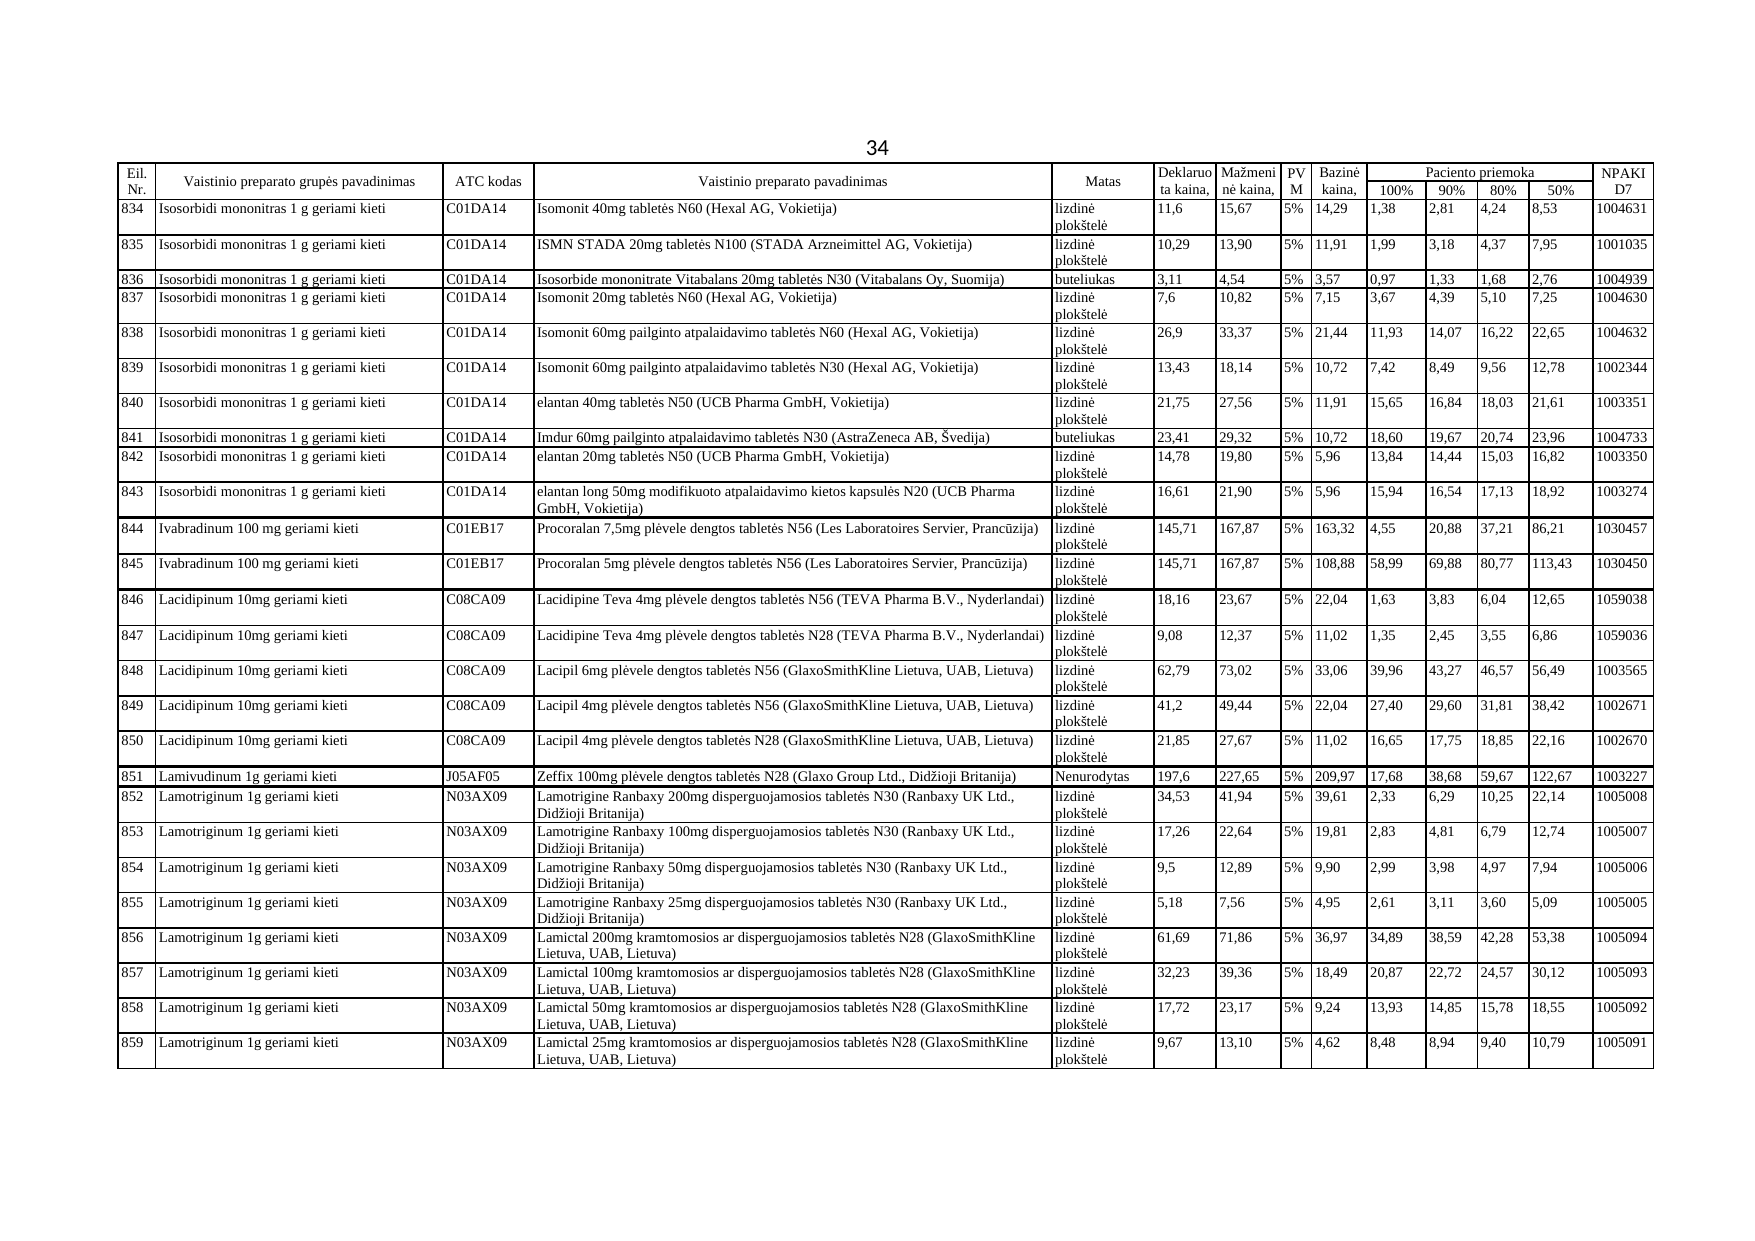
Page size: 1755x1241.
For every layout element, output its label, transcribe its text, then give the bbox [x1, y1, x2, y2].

table_cell 18,49 [1312, 964, 1366, 997]
table_cell 5% [1282, 788, 1311, 822]
table_cell 11,02 [1312, 732, 1366, 765]
table_cell 3,98 [1427, 858, 1477, 892]
table_cell 16,22 [1478, 324, 1528, 357]
table_cell 1030457 [1594, 519, 1653, 553]
table_cell lizdinė plokštelė [1053, 858, 1153, 892]
table_cell 843 [119, 483, 155, 516]
table_cell 9,08 [1155, 626, 1215, 660]
table_cell 9,40 [1478, 1034, 1528, 1067]
table_cell 5% [1282, 359, 1311, 393]
table_cell N03AX09 [444, 999, 533, 1032]
table_cell 227,65 [1217, 768, 1280, 785]
table_cell lizdinė plokštelė [1053, 200, 1153, 234]
table_cell C01DA14 [444, 236, 533, 269]
table_cell lizdinė plokštelė [1053, 697, 1153, 730]
table_header ATC kodas [444, 164, 533, 199]
table_cell 36,97 [1312, 929, 1366, 962]
table_cell Lamotriginum 1g geriami kieti [156, 858, 442, 892]
table_cell lizdinė plokštelė [1053, 236, 1153, 269]
table_cell 4,81 [1427, 823, 1477, 857]
table_header Eil. Nr. [119, 164, 155, 199]
table_cell 6,86 [1530, 626, 1592, 660]
table_cell 5% [1282, 236, 1311, 269]
table_cell 22,65 [1530, 324, 1592, 357]
table_cell 145,71 [1155, 519, 1215, 553]
table_cell 1002344 [1594, 359, 1653, 393]
table_cell Lacidipine Teva 4mg plėvele dengtos tabletės N56 (TEVA Pharma B.V., Nyderlandai) [535, 591, 1051, 625]
table_cell 5% [1282, 200, 1311, 234]
table_cell C01DA14 [444, 200, 533, 234]
table_cell N03AX09 [444, 858, 533, 892]
table_cell 11,91 [1312, 236, 1366, 269]
table_cell 56,49 [1530, 661, 1592, 695]
table_cell C01DA14 [444, 324, 533, 357]
table_cell Lamotriginum 1g geriami kieti [156, 1034, 442, 1067]
table_cell 1030450 [1594, 555, 1653, 588]
table_cell 209,97 [1312, 768, 1366, 785]
table_cell 34,53 [1155, 788, 1215, 822]
table_cell lizdinė plokštelė [1053, 289, 1153, 322]
table_cell lizdinė plokštelė [1053, 929, 1153, 962]
table_cell 10,25 [1478, 788, 1528, 822]
table_cell 4,62 [1312, 1034, 1366, 1067]
table_cell Lamotriginum 1g geriami kieti [156, 929, 442, 962]
table_cell N03AX09 [444, 788, 533, 822]
table_cell 1003274 [1594, 483, 1653, 516]
table_cell Lacidipinum 10mg geriami kieti [156, 626, 442, 660]
table_cell 10,72 [1312, 429, 1366, 446]
table_cell C08CA09 [444, 591, 533, 625]
table_cell 21,90 [1217, 483, 1280, 516]
table_cell C08CA09 [444, 732, 533, 765]
table_cell 19,67 [1427, 429, 1477, 446]
table_cell 5% [1282, 964, 1311, 997]
table_cell 4,37 [1478, 236, 1528, 269]
table_cell lizdinė plokštelė [1053, 483, 1153, 516]
table_cell 9,90 [1312, 858, 1366, 892]
table_cell 839 [119, 359, 155, 393]
table_cell 846 [119, 591, 155, 625]
table_cell lizdinė plokštelė [1053, 324, 1153, 357]
table_cell 14,85 [1427, 999, 1477, 1032]
table_cell 5,09 [1530, 893, 1592, 927]
table_cell 197,6 [1155, 768, 1215, 785]
table_cell 1003350 [1594, 448, 1653, 481]
table_cell 12,65 [1530, 591, 1592, 625]
table_cell 1004939 [1594, 271, 1653, 287]
table_cell 39,96 [1368, 661, 1425, 695]
table_cell C01DA14 [444, 448, 533, 481]
table_cell 86,21 [1530, 519, 1592, 553]
table_cell 9,56 [1478, 359, 1528, 393]
table_cell 3,67 [1368, 289, 1425, 322]
table_header Matas [1053, 164, 1153, 199]
table_cell 11,02 [1312, 626, 1366, 660]
table_cell 20,88 [1427, 519, 1477, 553]
table_cell 1,63 [1368, 591, 1425, 625]
table_cell 844 [119, 519, 155, 553]
table_cell 5% [1282, 429, 1311, 446]
table_cell C01DA14 [444, 394, 533, 428]
table_cell 10,82 [1217, 289, 1280, 322]
table_cell 5% [1282, 1034, 1311, 1067]
table_cell Lacidipinum 10mg geriami kieti [156, 732, 442, 765]
table_cell 4,24 [1478, 200, 1528, 234]
table_header Mažmeninė kaina, Lt [1217, 164, 1280, 199]
table_cell 15,94 [1368, 483, 1425, 516]
table_cell C01DA14 [444, 483, 533, 516]
table_cell 58,99 [1368, 555, 1425, 588]
table_cell 23,17 [1217, 999, 1280, 1032]
table_cell 848 [119, 661, 155, 695]
table_cell 11,93 [1368, 324, 1425, 357]
table_cell 4,54 [1217, 271, 1280, 287]
table_cell Isomonit 20mg tabletės N60 (Hexal AG, Vokietija) [535, 289, 1051, 322]
table_cell 5% [1282, 483, 1311, 516]
table_cell 859 [119, 1034, 155, 1067]
table_cell lizdinė plokštelė [1053, 591, 1153, 625]
table_cell 18,16 [1155, 591, 1215, 625]
table_cell 1,68 [1478, 271, 1528, 287]
table_cell 5% [1282, 271, 1311, 287]
table_cell 3,55 [1478, 626, 1528, 660]
table_cell 7,6 [1155, 289, 1215, 322]
table_cell 17,72 [1155, 999, 1215, 1032]
table_cell 38,42 [1530, 697, 1592, 730]
table_cell 22,04 [1312, 697, 1366, 730]
table_cell C01EB17 [444, 555, 533, 588]
table_cell 4,39 [1427, 289, 1477, 322]
table_header Paciento priemoka [1368, 164, 1592, 180]
table_cell 0,97 [1368, 271, 1425, 287]
table_cell Isosorbide mononitrate Vitabalans 20mg tabletės N30 (Vitabalans Oy, Suomija) [535, 271, 1051, 287]
table_cell 2,45 [1427, 626, 1477, 660]
table_cell N03AX09 [444, 1034, 533, 1067]
table_header PVM [1282, 164, 1311, 199]
table_cell 855 [119, 893, 155, 927]
table_cell 5% [1282, 929, 1311, 962]
table_cell 23,67 [1217, 591, 1280, 625]
table_cell 18,92 [1530, 483, 1592, 516]
table_cell 838 [119, 324, 155, 357]
table_cell 18,60 [1368, 429, 1425, 446]
table_cell 122,67 [1530, 768, 1592, 785]
table_cell 5,10 [1478, 289, 1528, 322]
table_cell 6,04 [1478, 591, 1528, 625]
table_cell N03AX09 [444, 893, 533, 927]
table_cell 19,80 [1217, 448, 1280, 481]
table_cell 1005094 [1594, 929, 1653, 962]
table_cell 90% [1427, 182, 1477, 199]
table_cell 14,44 [1427, 448, 1477, 481]
table_cell 13,93 [1368, 999, 1425, 1032]
table_cell 836 [119, 271, 155, 287]
table_cell 13,84 [1368, 448, 1425, 481]
table_cell 1,33 [1427, 271, 1477, 287]
table_cell 7,94 [1530, 858, 1592, 892]
table_cell 1004733 [1594, 429, 1653, 446]
table_cell Lamictal 100mg kramtomosios ar disperguojamosios tabletės N28 (GlaxoSmithKline Lietuva, UAB, Lietuva) [535, 964, 1051, 997]
table_cell 1004631 [1594, 200, 1653, 234]
table_cell lizdinė plokštelė [1053, 999, 1153, 1032]
table_cell 840 [119, 394, 155, 428]
table_cell Isomonit 60mg pailginto atpalaidavimo tabletės N30 (Hexal AG, Vokietija) [535, 359, 1051, 393]
table_cell Lamictal 25mg kramtomosios ar disperguojamosios tabletės N28 (GlaxoSmithKline Lietuva, UAB, Lietuva) [535, 1034, 1051, 1067]
table_cell 5% [1282, 768, 1311, 785]
table_cell 18,14 [1217, 359, 1280, 393]
table_cell Lacidipinum 10mg geriami kieti [156, 697, 442, 730]
table_cell lizdinė plokštelė [1053, 823, 1153, 857]
table_cell lizdinė plokštelė [1053, 893, 1153, 927]
table_cell 7,56 [1217, 893, 1280, 927]
table_cell 3,11 [1155, 271, 1215, 287]
table_cell 41,94 [1217, 788, 1280, 822]
table_cell 29,60 [1427, 697, 1477, 730]
table_cell 21,61 [1530, 394, 1592, 428]
table_cell 5% [1282, 448, 1311, 481]
table_cell Nenurodytas [1053, 768, 1153, 785]
table_cell 53,38 [1530, 929, 1592, 962]
table_cell C01EB17 [444, 519, 533, 553]
table_cell C01DA14 [444, 289, 533, 322]
table_cell 1003565 [1594, 661, 1653, 695]
table_cell Lamotriginum 1g geriami kieti [156, 823, 442, 857]
table_cell 71,86 [1217, 929, 1280, 962]
table_header Vaistinio preparato pavadinimas [535, 164, 1051, 199]
table_cell 7,95 [1530, 236, 1592, 269]
table_cell 18,03 [1478, 394, 1528, 428]
table_cell 850 [119, 732, 155, 765]
table_cell 1005092 [1594, 999, 1653, 1032]
table_cell 7,15 [1312, 289, 1366, 322]
table_cell 10,79 [1530, 1034, 1592, 1067]
table_cell 12,89 [1217, 858, 1280, 892]
table_cell 1005093 [1594, 964, 1653, 997]
table_cell 49,44 [1217, 697, 1280, 730]
table_cell 3,83 [1427, 591, 1477, 625]
table_cell 1005006 [1594, 858, 1653, 892]
table_cell Lamotrigine Ranbaxy 25mg disperguojamosios tabletės N30 (Ranbaxy UK Ltd., Didžioji Britanija) [535, 893, 1051, 927]
table_cell 1002670 [1594, 732, 1653, 765]
table_cell 113,43 [1530, 555, 1592, 588]
table_cell 43,27 [1427, 661, 1477, 695]
table_cell 1,35 [1368, 626, 1425, 660]
table_cell Procoralan 5mg plėvele dengtos tabletės N56 (Les Laboratoires Servier, Prancūzija) [535, 555, 1051, 588]
table_cell 13,43 [1155, 359, 1215, 393]
table_cell 10,72 [1312, 359, 1366, 393]
table_cell 1004630 [1594, 289, 1653, 322]
table_cell 12,74 [1530, 823, 1592, 857]
table_cell 17,68 [1368, 768, 1425, 785]
table_cell 5% [1282, 519, 1311, 553]
table_cell 5% [1282, 289, 1311, 322]
table_cell 1005005 [1594, 893, 1653, 927]
table_cell 61,69 [1155, 929, 1215, 962]
table_cell 837 [119, 289, 155, 322]
table_cell 69,88 [1427, 555, 1477, 588]
table_cell 22,72 [1427, 964, 1477, 997]
table_cell 2,99 [1368, 858, 1425, 892]
table_cell 167,87 [1217, 555, 1280, 588]
table_cell 24,57 [1478, 964, 1528, 997]
table_cell 46,57 [1478, 661, 1528, 695]
table_cell 1001035 [1594, 236, 1653, 269]
table_cell 18,85 [1478, 732, 1528, 765]
table_cell 5,96 [1312, 448, 1366, 481]
table_cell N03AX09 [444, 823, 533, 857]
table_cell Lamotriginum 1g geriami kieti [156, 788, 442, 822]
table_cell 845 [119, 555, 155, 588]
table_cell 15,03 [1478, 448, 1528, 481]
table_cell Lacipil 4mg plėvele dengtos tabletės N28 (GlaxoSmithKline Lietuva, UAB, Lietuva) [535, 732, 1051, 765]
table_cell Isosorbidi mononitras 1 g geriami kieti [156, 324, 442, 357]
table_cell 5,96 [1312, 483, 1366, 516]
table_cell 31,81 [1478, 697, 1528, 730]
table_cell 4,55 [1368, 519, 1425, 553]
table_cell Isosorbidi mononitras 1 g geriami kieti [156, 271, 442, 287]
table_cell 835 [119, 236, 155, 269]
table_cell Lacipil 6mg plėvele dengtos tabletės N56 (GlaxoSmithKline Lietuva, UAB, Lietuva) [535, 661, 1051, 695]
table_cell 38,59 [1427, 929, 1477, 962]
table_cell Isosorbidi mononitras 1 g geriami kieti [156, 359, 442, 393]
table_cell 80% [1478, 182, 1528, 199]
table_cell 1002671 [1594, 697, 1653, 730]
table_cell 834 [119, 200, 155, 234]
table_cell 5,18 [1155, 893, 1215, 927]
table_cell 32,23 [1155, 964, 1215, 997]
table_cell 14,78 [1155, 448, 1215, 481]
table_cell N03AX09 [444, 929, 533, 962]
table_cell 853 [119, 823, 155, 857]
table_cell 33,06 [1312, 661, 1366, 695]
table_cell 842 [119, 448, 155, 481]
table_cell 3,18 [1427, 236, 1477, 269]
table_cell Isomonit 60mg pailginto atpalaidavimo tabletės N60 (Hexal AG, Vokietija) [535, 324, 1051, 357]
table_cell Lamotriginum 1g geriami kieti [156, 964, 442, 997]
table_cell Isomonit 40mg tabletės N60 (Hexal AG, Vokietija) [535, 200, 1051, 234]
table_cell 2,83 [1368, 823, 1425, 857]
table_cell lizdinė plokštelė [1053, 964, 1153, 997]
table_header Bazinė kaina, Lt [1312, 164, 1366, 199]
table_cell elantan 40mg tabletės N50 (UCB Pharma GmbH, Vokietija) [535, 394, 1051, 428]
table_cell 857 [119, 964, 155, 997]
table_cell 849 [119, 697, 155, 730]
table_cell 108,88 [1312, 555, 1366, 588]
table_cell lizdinė plokštelė [1053, 448, 1153, 481]
table_cell 1059036 [1594, 626, 1653, 660]
table_cell Ivabradinum 100 mg geriami kieti [156, 519, 442, 553]
table_cell 29,32 [1217, 429, 1280, 446]
table_cell 23,41 [1155, 429, 1215, 446]
table_header Vaistinio preparato grupės pavadinimas [156, 164, 442, 199]
table_cell lizdinė plokštelė [1053, 661, 1153, 695]
table_cell 21,44 [1312, 324, 1366, 357]
table_cell 8,94 [1427, 1034, 1477, 1067]
table_cell 21,75 [1155, 394, 1215, 428]
table_cell 39,61 [1312, 788, 1366, 822]
table_cell 5% [1282, 555, 1311, 588]
table_cell 2,76 [1530, 271, 1592, 287]
table_cell Lacidipine Teva 4mg plėvele dengtos tabletės N28 (TEVA Pharma B.V., Nyderlandai) [535, 626, 1051, 660]
table_cell 1059038 [1594, 591, 1653, 625]
table_cell 21,85 [1155, 732, 1215, 765]
table_cell 10,29 [1155, 236, 1215, 269]
table_cell 16,54 [1427, 483, 1477, 516]
table_cell 19,81 [1312, 823, 1366, 857]
table_cell lizdinė plokštelė [1053, 732, 1153, 765]
table_cell lizdinė plokštelė [1053, 519, 1153, 553]
table_cell ISMN STADA 20mg tabletės N100 (STADA Arzneimittel AG, Vokietija) [535, 236, 1051, 269]
table_cell 26,9 [1155, 324, 1215, 357]
table_cell C01DA14 [444, 429, 533, 446]
table_cell 6,79 [1478, 823, 1528, 857]
table_cell 22,16 [1530, 732, 1592, 765]
table_cell 1004632 [1594, 324, 1653, 357]
table_cell 3,60 [1478, 893, 1528, 927]
table_cell buteliukas [1053, 271, 1153, 287]
table_cell 8,53 [1530, 200, 1592, 234]
table_cell 33,37 [1217, 324, 1280, 357]
table_cell 16,65 [1368, 732, 1425, 765]
table_cell 50% [1530, 182, 1592, 199]
table_cell 22,14 [1530, 788, 1592, 822]
table_cell 15,67 [1217, 200, 1280, 234]
table_cell 1003227 [1594, 768, 1653, 785]
table_cell 5% [1282, 324, 1311, 357]
table_cell 7,42 [1368, 359, 1425, 393]
table_cell Isosorbidi mononitras 1 g geriami kieti [156, 429, 442, 446]
table_cell 5% [1282, 732, 1311, 765]
table_cell 4,95 [1312, 893, 1366, 927]
table_cell Lamictal 200mg kramtomosios ar disperguojamosios tabletės N28 (GlaxoSmithKline Lietuva, UAB, Lietuva) [535, 929, 1051, 962]
table_cell Ivabradinum 100 mg geriami kieti [156, 555, 442, 588]
table_cell lizdinė plokštelė [1053, 1034, 1153, 1067]
table_cell C08CA09 [444, 661, 533, 695]
table_cell 5% [1282, 591, 1311, 625]
table_cell Isosorbidi mononitras 1 g geriami kieti [156, 483, 442, 516]
table_cell 1003351 [1594, 394, 1653, 428]
table_cell N03AX09 [444, 964, 533, 997]
table_cell lizdinė plokštelė [1053, 555, 1153, 588]
table_cell 22,64 [1217, 823, 1280, 857]
table_cell Lamotrigine Ranbaxy 200mg disperguojamosios tabletės N30 (Ranbaxy UK Ltd., Didžioji Britanija) [535, 788, 1051, 822]
table_cell 7,25 [1530, 289, 1592, 322]
table_cell Lamotrigine Ranbaxy 100mg disperguojamosios tabletės N30 (Ranbaxy UK Ltd., Didžioji Britanija) [535, 823, 1051, 857]
table_cell 100% [1368, 182, 1425, 199]
table_cell 1,99 [1368, 236, 1425, 269]
table_cell 858 [119, 999, 155, 1032]
table_cell 14,29 [1312, 200, 1366, 234]
table_cell 1005007 [1594, 823, 1653, 857]
table_cell 841 [119, 429, 155, 446]
table_cell elantan long 50mg modifikuoto atpalaidavimo kietos kapsulės N20 (UCB Pharma GmbH, Vokietija) [535, 483, 1051, 516]
table_cell 18,55 [1530, 999, 1592, 1032]
table_cell 1005008 [1594, 788, 1653, 822]
table_cell 5% [1282, 823, 1311, 857]
table_cell C01DA14 [444, 271, 533, 287]
table_cell 856 [119, 929, 155, 962]
table_header NPAKID7 [1594, 164, 1653, 199]
table_cell 30,12 [1530, 964, 1592, 997]
table_cell 12,37 [1217, 626, 1280, 660]
table_cell Lamivudinum 1g geriami kieti [156, 768, 442, 785]
table_cell 2,81 [1427, 200, 1477, 234]
table_cell 34,89 [1368, 929, 1425, 962]
table_cell 8,49 [1427, 359, 1477, 393]
table_cell 4,97 [1478, 858, 1528, 892]
table_cell 9,5 [1155, 858, 1215, 892]
table_cell 1005091 [1594, 1034, 1653, 1067]
table_cell elantan 20mg tabletės N50 (UCB Pharma GmbH, Vokietija) [535, 448, 1051, 481]
table_cell Lamotrigine Ranbaxy 50mg disperguojamosios tabletės N30 (Ranbaxy UK Ltd., Didžioji Britanija) [535, 858, 1051, 892]
table_cell 2,61 [1368, 893, 1425, 927]
table_cell Isosorbidi mononitras 1 g geriami kieti [156, 236, 442, 269]
table_cell 22,04 [1312, 591, 1366, 625]
table_cell 38,68 [1427, 768, 1477, 785]
table_cell Isosorbidi mononitras 1 g geriami kieti [156, 394, 442, 428]
table_cell lizdinė plokštelė [1053, 359, 1153, 393]
table_cell 59,67 [1478, 768, 1528, 785]
table_cell lizdinė plokštelė [1053, 788, 1153, 822]
table_cell 854 [119, 858, 155, 892]
table_cell Lamotriginum 1g geriami kieti [156, 893, 442, 927]
table_cell 27,40 [1368, 697, 1425, 730]
table_cell 13,10 [1217, 1034, 1280, 1067]
table_cell 27,56 [1217, 394, 1280, 428]
table_cell J05AF05 [444, 768, 533, 785]
table_cell Lacidipinum 10mg geriami kieti [156, 661, 442, 695]
table_cell 3,11 [1427, 893, 1477, 927]
table_cell lizdinė plokštelė [1053, 626, 1153, 660]
table_cell 5% [1282, 394, 1311, 428]
table_cell 163,32 [1312, 519, 1366, 553]
table_cell 11,91 [1312, 394, 1366, 428]
table_cell Lamotriginum 1g geriami kieti [156, 999, 442, 1032]
table_cell Lacipil 4mg plėvele dengtos tabletės N56 (GlaxoSmithKline Lietuva, UAB, Lietuva) [535, 697, 1051, 730]
table_cell 17,75 [1427, 732, 1477, 765]
table_cell 851 [119, 768, 155, 785]
table_cell 852 [119, 788, 155, 822]
table_cell 17,13 [1478, 483, 1528, 516]
table_cell 9,24 [1312, 999, 1366, 1032]
table_cell 5% [1282, 858, 1311, 892]
table_cell 73,02 [1217, 661, 1280, 695]
table_cell 5% [1282, 661, 1311, 695]
table_cell Imdur 60mg pailginto atpalaidavimo tabletės N30 (AstraZeneca AB, Švedija) [535, 429, 1051, 446]
table_cell 5% [1282, 999, 1311, 1032]
table_cell Isosorbidi mononitras 1 g geriami kieti [156, 289, 442, 322]
table_cell 5% [1282, 893, 1311, 927]
table_cell 15,78 [1478, 999, 1528, 1032]
table_cell lizdinė plokštelė [1053, 394, 1153, 428]
table_cell 12,78 [1530, 359, 1592, 393]
table_cell 42,28 [1478, 929, 1528, 962]
table_cell C01DA14 [444, 359, 533, 393]
table_cell 16,61 [1155, 483, 1215, 516]
table_cell 20,87 [1368, 964, 1425, 997]
table_cell 16,84 [1427, 394, 1477, 428]
table_cell 23,96 [1530, 429, 1592, 446]
table_cell 167,87 [1217, 519, 1280, 553]
table_cell 2,33 [1368, 788, 1425, 822]
table_cell 8,48 [1368, 1034, 1425, 1067]
table_cell 27,67 [1217, 732, 1280, 765]
table_cell Procoralan 7,5mg plėvele dengtos tabletės N56 (Les Laboratoires Servier, Prancūzija) [535, 519, 1051, 553]
table_cell 15,65 [1368, 394, 1425, 428]
table_cell 11,6 [1155, 200, 1215, 234]
table_cell 5% [1282, 626, 1311, 660]
table_cell 13,90 [1217, 236, 1280, 269]
table_cell 5% [1282, 697, 1311, 730]
table_cell Isosorbidi mononitras 1 g geriami kieti [156, 200, 442, 234]
table_header Deklaruota kaina, Lt [1155, 164, 1215, 199]
table_cell 80,77 [1478, 555, 1528, 588]
table_cell 39,36 [1217, 964, 1280, 997]
table_cell buteliukas [1053, 429, 1153, 446]
table_cell 6,29 [1427, 788, 1477, 822]
table_cell 847 [119, 626, 155, 660]
table_cell 20,74 [1478, 429, 1528, 446]
table_cell 9,67 [1155, 1034, 1215, 1067]
table_cell 3,57 [1312, 271, 1366, 287]
table_cell 14,07 [1427, 324, 1477, 357]
table_cell 16,82 [1530, 448, 1592, 481]
table_cell C08CA09 [444, 697, 533, 730]
table_cell 41,2 [1155, 697, 1215, 730]
table_cell Lacidipinum 10mg geriami kieti [156, 591, 442, 625]
table_cell Lamictal 50mg kramtomosios ar disperguojamosios tabletės N28 (GlaxoSmithKline Lietuva, UAB, Lietuva) [535, 999, 1051, 1032]
table_cell 37,21 [1478, 519, 1528, 553]
table_cell 17,26 [1155, 823, 1215, 857]
table_cell 1,38 [1368, 200, 1425, 234]
table_cell Zeffix 100mg plėvele dengtos tabletės N28 (Glaxo Group Ltd., Didžioji Britanija) [535, 768, 1051, 785]
table_cell 62,79 [1155, 661, 1215, 695]
table_cell 145,71 [1155, 555, 1215, 588]
table_cell C08CA09 [444, 626, 533, 660]
table_cell Isosorbidi mononitras 1 g geriami kieti [156, 448, 442, 481]
